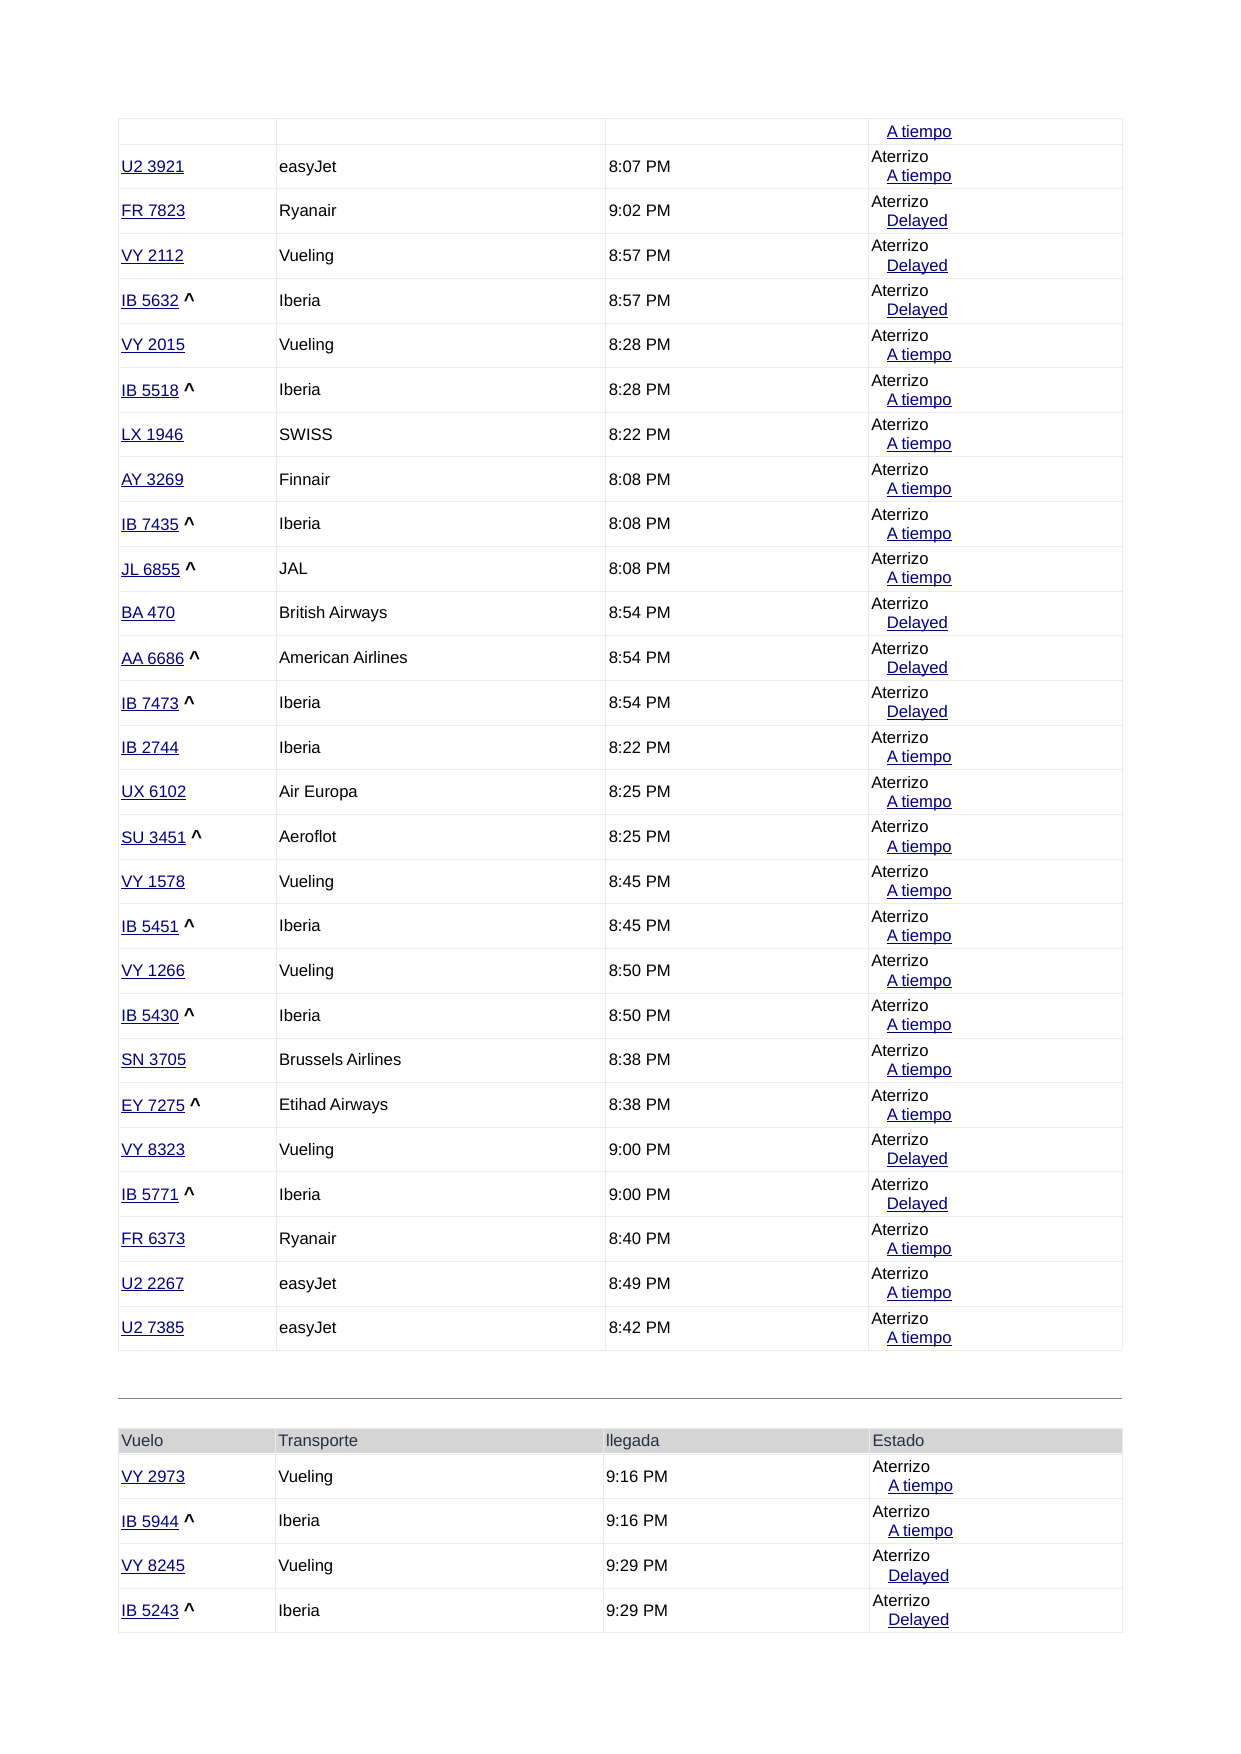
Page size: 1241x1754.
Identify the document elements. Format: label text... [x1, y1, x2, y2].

table_cell 8:08 PM [606, 502, 868, 546]
table_cell Aterrizo A tiempo [869, 1083, 1122, 1127]
table_cell Aterrizo A tiempo [869, 324, 1122, 367]
table_cell Iberia [277, 279, 605, 322]
table_cell Vueling [277, 324, 605, 367]
table_cell IB 2744 [119, 726, 276, 769]
table_cell FR 6373 [119, 1217, 276, 1261]
table_cell Aterrizo A tiempo [869, 457, 1122, 501]
table_cell Aterrizo Delayed [869, 681, 1122, 724]
table_cell Aterrizo A tiempo [870, 1499, 1122, 1543]
table_header Transporte [276, 1429, 603, 1453]
table_cell VY 2112 [119, 234, 276, 278]
table_cell 9:16 PM [604, 1499, 869, 1543]
table_cell easyJet [277, 145, 605, 188]
table_cell 9:29 PM [604, 1589, 869, 1632]
table_cell 9:00 PM [606, 1172, 868, 1216]
table_cell IB 7473 ^ [119, 681, 276, 724]
table_cell Aterrizo Delayed [869, 189, 1122, 233]
table_header llegada [604, 1429, 869, 1453]
table_cell 8:22 PM [606, 413, 868, 456]
table_cell Aterrizo A tiempo [869, 1262, 1122, 1306]
table_cell UX 6102 [119, 770, 276, 814]
table_cell 9:29 PM [604, 1544, 869, 1588]
table_cell Aterrizo A tiempo [869, 1307, 1122, 1350]
table_cell IB 5430 ^ [119, 994, 276, 1037]
table_cell Aterrizo Delayed [869, 636, 1122, 680]
table_cell U2 7385 [119, 1307, 276, 1350]
table_cell EY 7275 ^ [119, 1083, 276, 1127]
table_header [118, 1399, 1122, 1428]
table_cell Aterrizo Delayed [870, 1544, 1122, 1588]
table_cell Aterrizo A tiempo [869, 994, 1122, 1037]
table_cell Aterrizo Delayed [869, 1172, 1122, 1216]
table_cell Aterrizo Delayed [870, 1589, 1122, 1632]
table_cell Etihad Airways [277, 1083, 605, 1127]
table_cell 8:54 PM [606, 592, 868, 635]
table_cell 8:08 PM [606, 457, 868, 501]
table_cell Iberia [277, 502, 605, 546]
table_cell Aterrizo Delayed [869, 234, 1122, 278]
table_cell VY 1578 [119, 860, 276, 903]
table_cell British Airways [277, 592, 605, 635]
table_cell easyJet [277, 1307, 605, 1350]
table_cell JL 6855 ^ [119, 547, 276, 591]
table_cell FR 7823 [119, 189, 276, 233]
table_cell Aterrizo A tiempo [869, 547, 1122, 591]
table_header Vuelo [119, 1429, 275, 1453]
table_cell 8:25 PM [606, 770, 868, 814]
table_cell Iberia [277, 1172, 605, 1216]
table_cell Aeroflot [277, 815, 605, 859]
table_cell JAL [277, 547, 605, 591]
table_cell Ryanair [277, 1217, 605, 1261]
table_cell Aterrizo Delayed [869, 592, 1122, 635]
table_cell Aterrizo Delayed [869, 1128, 1122, 1171]
table_cell Air Europa [277, 770, 605, 814]
table_cell SU 3451 ^ [119, 815, 276, 859]
table_cell VY 2015 [119, 324, 276, 367]
table_cell Vueling [276, 1455, 603, 1498]
table_cell Aterrizo A tiempo [869, 904, 1122, 948]
table_cell VY 8323 [119, 1128, 276, 1171]
table_cell Aterrizo A tiempo [869, 368, 1122, 412]
table_cell Aterrizo Delayed [869, 279, 1122, 322]
table_cell Aterrizo A tiempo [869, 949, 1122, 993]
table_cell Iberia [277, 904, 605, 948]
table_cell Aterrizo A tiempo [869, 502, 1122, 546]
table_cell IB 5771 ^ [119, 1172, 276, 1216]
table_cell Iberia [277, 994, 605, 1037]
table_cell 8:54 PM [606, 636, 868, 680]
table_cell Vueling [277, 234, 605, 278]
table_cell 9:16 PM [604, 1455, 869, 1498]
table_cell Aterrizo A tiempo [869, 413, 1122, 456]
table_cell 8:22 PM [606, 726, 868, 769]
table_cell [277, 119, 605, 144]
table_cell easyJet [277, 1262, 605, 1306]
table_cell 8:07 PM [606, 145, 868, 188]
table_header [118, 1379, 1122, 1398]
table_cell IB 5632 ^ [119, 279, 276, 322]
table_cell [606, 119, 868, 144]
table_cell Iberia [276, 1499, 603, 1543]
table_cell Vueling [276, 1544, 603, 1588]
table_cell Finnair [277, 457, 605, 501]
table_cell 8:08 PM [606, 547, 868, 591]
table_cell Iberia [276, 1589, 603, 1632]
table_cell IB 5944 ^ [119, 1499, 275, 1543]
table_cell Aterrizo A tiempo [870, 1455, 1122, 1498]
table_cell 8:50 PM [606, 949, 868, 993]
table_cell Aterrizo A tiempo [869, 145, 1122, 188]
table_cell Aterrizo A tiempo [869, 860, 1122, 903]
table_cell IB 5451 ^ [119, 904, 276, 948]
table_cell 8:38 PM [606, 1083, 868, 1127]
table_cell 8:50 PM [606, 994, 868, 1037]
table_cell 8:28 PM [606, 368, 868, 412]
table_cell Ryanair [277, 189, 605, 233]
table_cell BA 470 [119, 592, 276, 635]
table_cell 8:49 PM [606, 1262, 868, 1306]
table_cell VY 1266 [119, 949, 276, 993]
table_cell SWISS [277, 413, 605, 456]
table_cell IB 5518 ^ [119, 368, 276, 412]
table_cell Vueling [277, 949, 605, 993]
table_cell Iberia [277, 726, 605, 769]
table_cell Aterrizo A tiempo [869, 1217, 1122, 1261]
table_cell Aterrizo A tiempo [869, 770, 1122, 814]
table_cell A tiempo [869, 119, 1122, 144]
table_cell 8:42 PM [606, 1307, 868, 1350]
table_cell IB 5243 ^ [119, 1589, 275, 1632]
table_cell [119, 119, 276, 144]
table_cell 9:02 PM [606, 189, 868, 233]
table_cell VY 2973 [119, 1455, 275, 1498]
table_cell Aterrizo A tiempo [869, 726, 1122, 769]
table_cell SN 3705 [119, 1039, 276, 1082]
table_cell AA 6686 ^ [119, 636, 276, 680]
table_cell 8:38 PM [606, 1039, 868, 1082]
table_cell Vueling [277, 860, 605, 903]
table_header Estado [870, 1429, 1122, 1453]
table_cell Brussels Airlines [277, 1039, 605, 1082]
table_cell VY 8245 [119, 1544, 275, 1588]
table_cell 8:25 PM [606, 815, 868, 859]
table_cell IB 7435 ^ [119, 502, 276, 546]
table_cell American Airlines [277, 636, 605, 680]
table_cell LX 1946 [119, 413, 276, 456]
table_cell 8:54 PM [606, 681, 868, 724]
table_cell Vueling [277, 1128, 605, 1171]
table_cell 8:45 PM [606, 860, 868, 903]
table_cell Iberia [277, 681, 605, 724]
table_cell AY 3269 [119, 457, 276, 501]
table_cell Aterrizo A tiempo [869, 815, 1122, 859]
table_cell U2 2267 [119, 1262, 276, 1306]
table_cell 8:57 PM [606, 279, 868, 322]
table_cell 8:40 PM [606, 1217, 868, 1261]
table_cell Aterrizo A tiempo [869, 1039, 1122, 1082]
table_cell U2 3921 [119, 145, 276, 188]
table_cell 8:45 PM [606, 904, 868, 948]
table_cell 8:28 PM [606, 324, 868, 367]
table_cell Iberia [277, 368, 605, 412]
table_cell 8:57 PM [606, 234, 868, 278]
table_cell 9:00 PM [606, 1128, 868, 1171]
